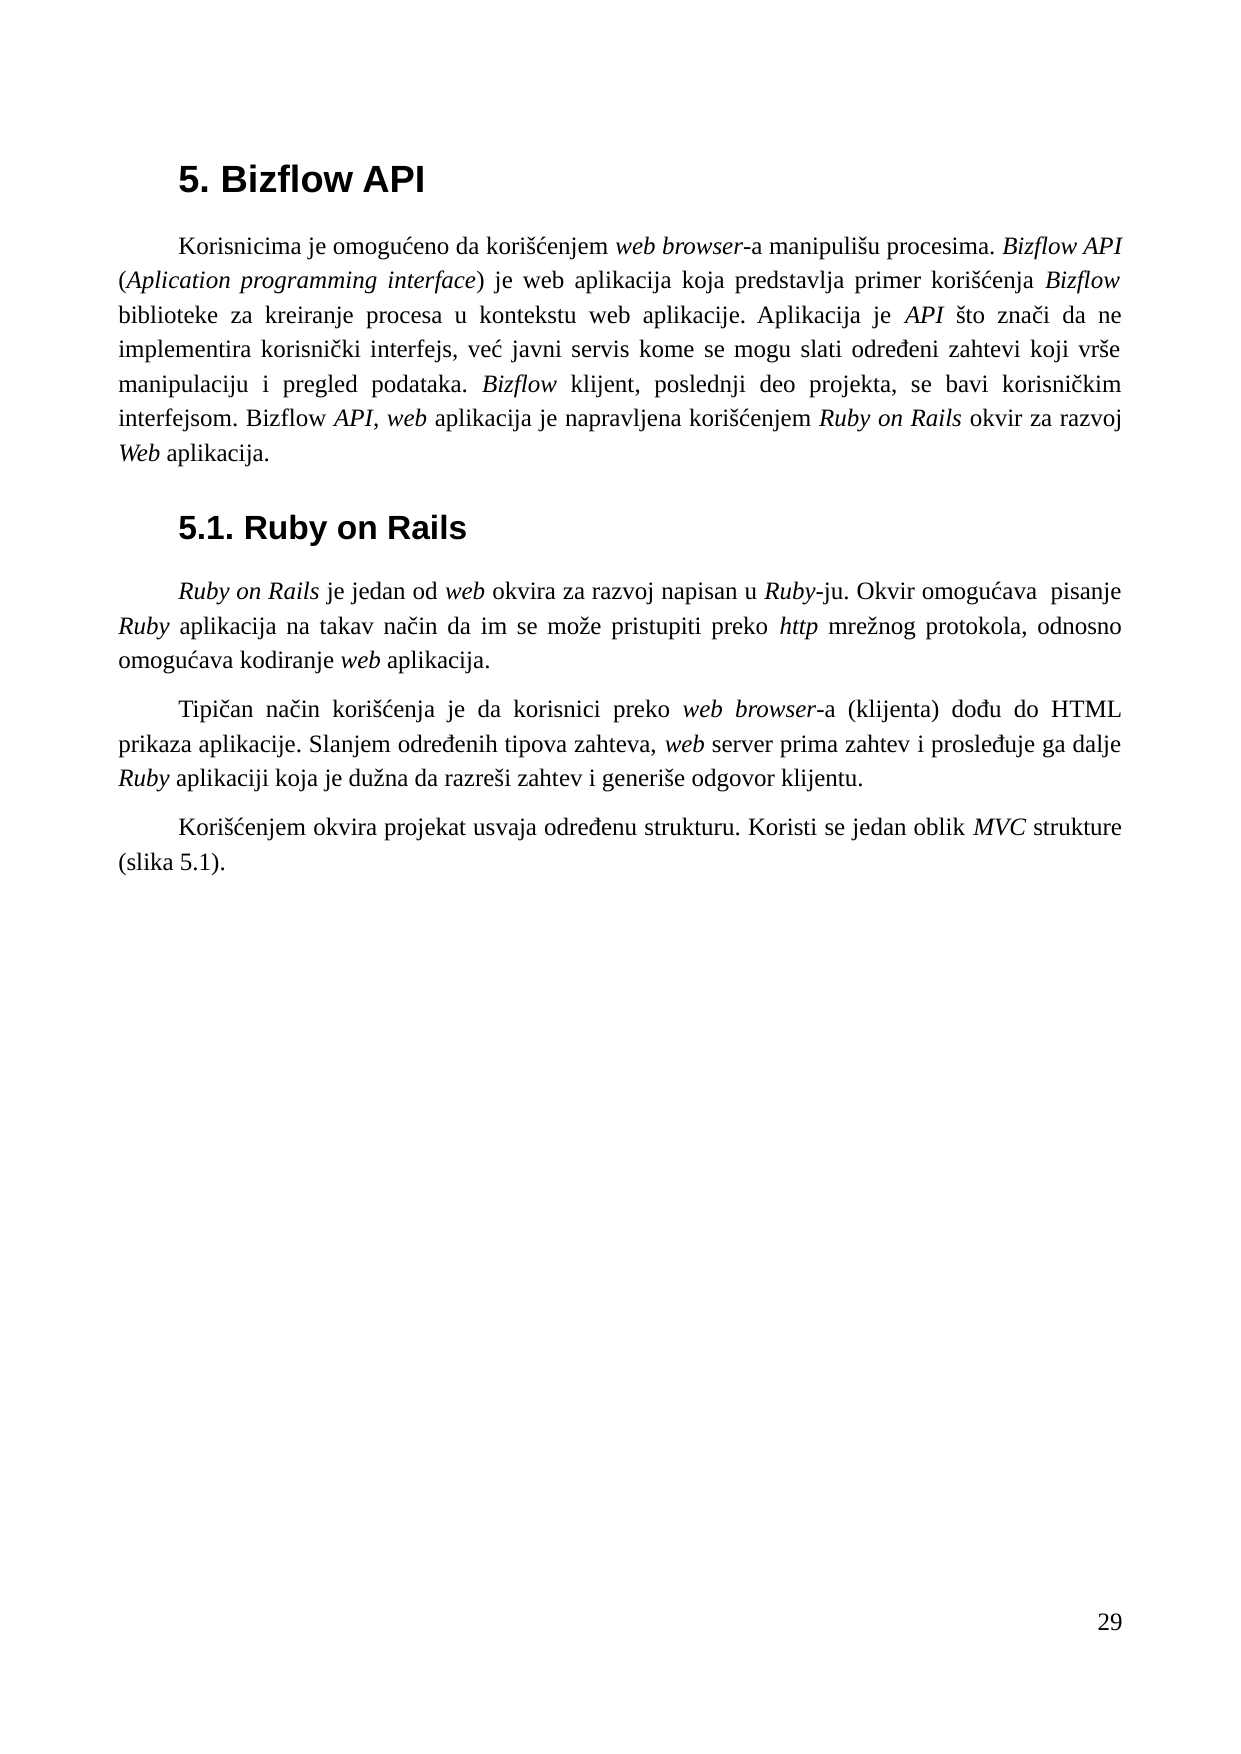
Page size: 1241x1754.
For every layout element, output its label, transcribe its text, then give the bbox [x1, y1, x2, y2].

subtitle Bizflow API [118, 157, 1122, 201]
text Korišćenjem okvira projekat usvaja određenu strukturu. Koristi se jedan oblik MVC strukture (slika 5.1). [118, 812, 1122, 876]
text Tipičan način korišćenja je da korisnici preko web browser-a (klijenta) dođu do HTML prikaza aplikacije. Slanjem određenih tipova zahteva, web server prima zahtev i prosleđuje ga dalje Ruby aplikaciji koja je dužna da razreši zahtev i generiše odgovor klijentu. [118, 694, 1122, 792]
text Korisnicima je omogućeno da korišćenjem web browser-a manipulišu procesima. Bizflow API (Aplication programming interface) je web aplikacija koja predstavlja primer korišćenja Bizflow biblioteke za kreiranje procesa u kontekstu web aplikacije. Aplikacija je API što znači da ne implementira korisnički interfejs, već javni servis kome se mogu slati određeni zahtevi koji vrše manipulaciju i pregled podataka. Bizflow klijent, poslednji deo projekta, se bavi korisničkim interfejsom. Bizflow API, web aplikacija je napravljena korišćenjem Ruby on Rails okvir za razvoj Web aplikacija. [118, 231, 1122, 466]
text Ruby on Rails je jedan od web okvira za razvoj napisan u Ruby-ju. Okvir omogućava pisanje Ruby aplikacija na takav način da im se može pristupiti preko http mrežnog protokola, odnosno omogućava kodiranje web aplikacija. [118, 576, 1122, 674]
subtitle Ruby on Rails [118, 508, 1122, 546]
